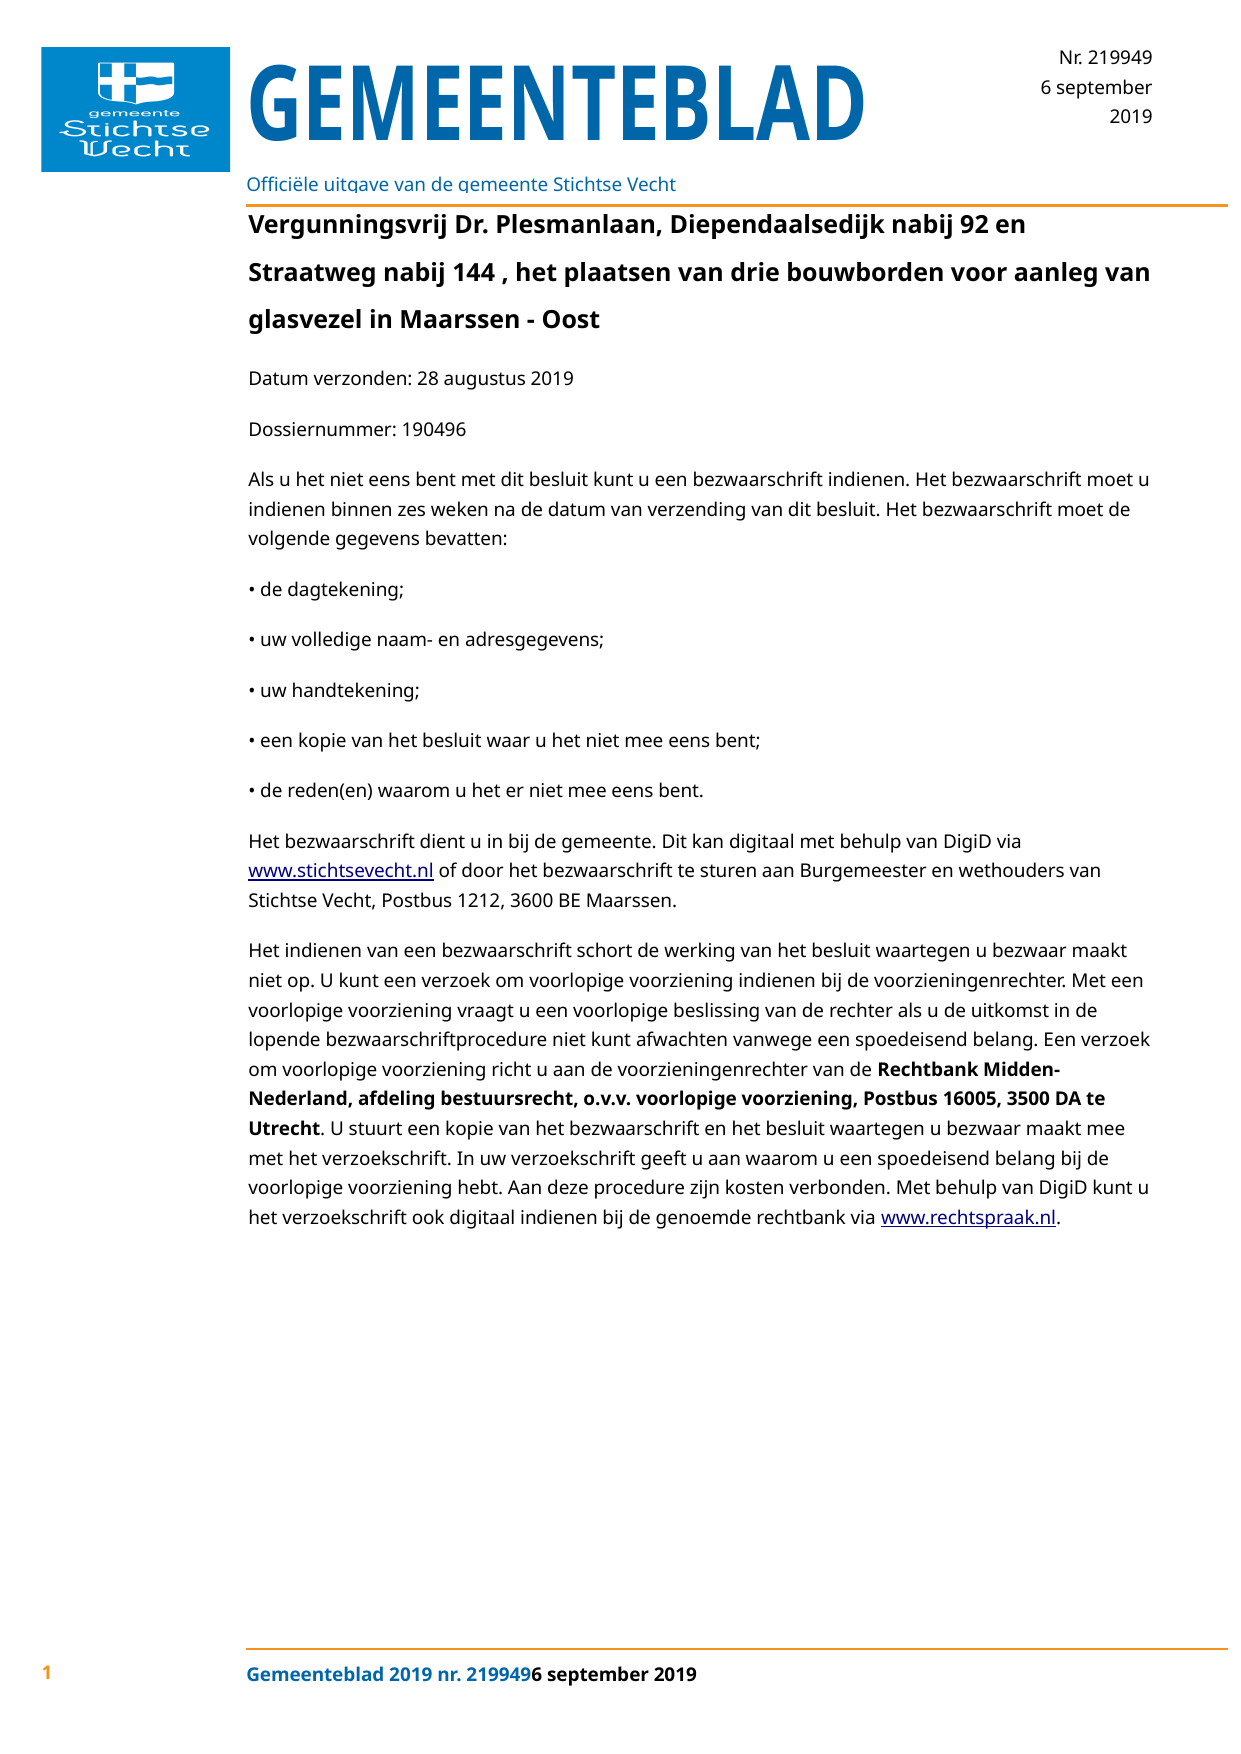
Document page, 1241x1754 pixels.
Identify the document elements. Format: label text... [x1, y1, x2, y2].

text • de reden(en) waarom u het er niet mee eens bent. [248, 778, 1152, 803]
text Het indienen van een bezwaarschrift schort de werking van het besluit waartegen u bezwaar maakt niet op. U kunt een verzoek om voorlopige voorziening indienen bij de voorzieningenrechter. Met een voorlopige voorziening vraagt u een voorlopige beslissing van de rechter als u de uitkomst in de lopende bezwaarschriftprocedure niet kunt afwachten vanwege een spoedeisend belang. Een verzoek om voorlopige voorziening richt u aan de voorzieningenrechter van de Rechtbank Midden-Nederland, afdeling bestuursrecht, o.v.v. voorlopige voorziening, Postbus 16005, 3500 DA te Utrecht. U stuurt een kopie van het bezwaarschrift en het besluit waartegen u bezwaar maakt mee met het verzoekschrift. In uw verzoekschrift geeft u aan waarom u een spoedeisend belang bij de voorlopige voorziening hebt. Aan deze procedure zijn kosten verbonden. Met behulp van DigiD kunt u het verzoekschrift ook digitaal indienen bij de genoemde rechtbank via www.rechtspraak.nl. [248, 938, 1152, 1229]
text • de dagtekening; [248, 576, 1152, 602]
text • uw handtekening; [248, 677, 1152, 702]
text • uw volledige naam- en adresgegevens; [248, 626, 1152, 652]
picture [99, 63, 135, 101]
text • een kopie van het besluit waar u het niet mee eens bent; [248, 727, 1152, 753]
picture [137, 63, 174, 103]
text Dossiernummer: 190496 [248, 416, 1152, 442]
text Vergunningsvrij Dr. Plesmanlaan, Diependaalsedijk nabij 92 en Straatweg nabij 144 , het plaatsen van drie bouwborden voor aanleg van glasvezel in Maarssen - Oost [248, 207, 1152, 336]
text Als u het niet eens bent met dit besluit kunt u een bezwaarschrift indienen. Het bezwaarschrift moet u indienen binnen zes weken na de datum van verzending van dit besluit. Het bezwaarschrift moet de volgende gegevens bevatten: [248, 466, 1152, 551]
text Datum verzonden: 28 augustus 2019 [248, 366, 1152, 391]
text Het bezwaarschrift dient u in bij de gemeente. Dit kan digitaal met behulp van DigiD via www.stichtsevecht.nl of door het bezwaarschrift te sturen aan Burgemeester en wethouders van Stichtse Vecht, Postbus 1212, 3600 BE Maarssen. [248, 828, 1152, 913]
